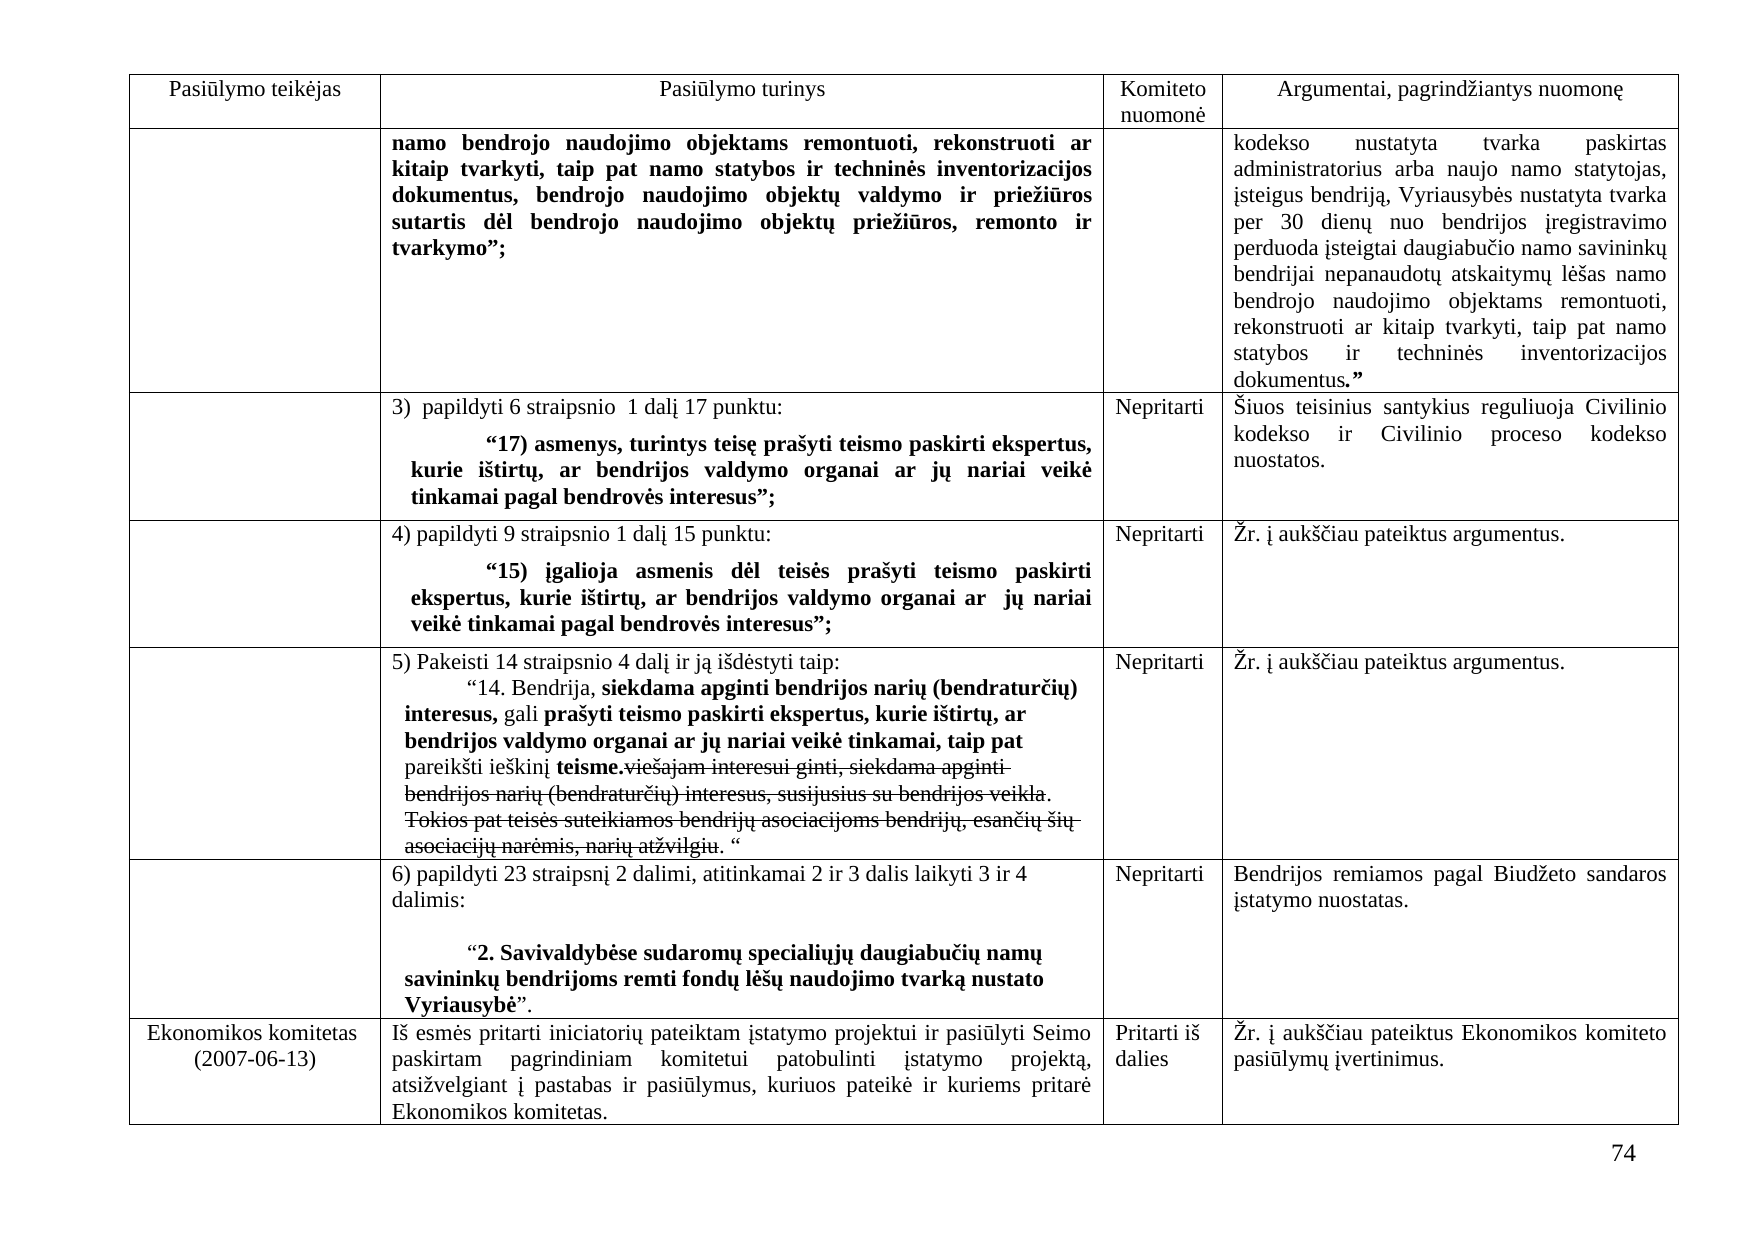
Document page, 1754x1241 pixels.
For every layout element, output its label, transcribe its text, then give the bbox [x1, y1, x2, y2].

table_cell 5) Pakeisti 14 straipsnio 4 dalį ir ją išdėstyti taip: “14. Bendrija, siekdama apginti bendrijos narių (bendraturčių) interesus, gali prašyti teismo paskirti ekspertus, kurie ištirtų, ar bendrijos valdymo organai ar jų nariai veikė tinkamai, taip pat pareikšti ieškinį teisme.viešajam interesui ginti, siekdama apginti bendrijos narių (bendraturčių) interesus, susijusius su bendrijos veikla. Tokios pat teisės suteikiamos bendrijų asociacijoms bendrijų, esančių šių asociacijų narėmis, narių atžvilgiu. “ [381, 648, 1103, 859]
table_cell 3) papildyti 6 straipsnio 1 dalį 17 punktu: “17) asmenys, turintys teisę prašyti teismo paskirti ekspertus, kurie ištirtų, ar bendrijos valdymo organai ar jų nariai veikė tinkamai pagal bendrovės interesus”; [381, 393, 1103, 519]
table_cell [130, 648, 380, 859]
table_cell Pritarti iš dalies [1104, 1019, 1222, 1124]
table_header Pasiūlymo teikėjas [130, 75, 380, 128]
table_cell Nepritarti [1104, 521, 1222, 647]
table_cell [130, 860, 380, 1018]
table_cell [1104, 129, 1222, 392]
table_cell Nepritarti [1104, 648, 1222, 859]
table_cell Iš esmės pritarti iniciatorių pateiktam įstatymo projektui ir pasiūlyti Seimo paskirtam pagrindiniam komitetui patobulinti įstatymo projektą, atsižvelgiant į pastabas ir pasiūlymus, kuriuos pateikė ir kuriems pritarė Ekonomikos komitetas. [381, 1019, 1103, 1124]
table_cell Šiuos teisinius santykius reguliuoja Civilinio kodekso ir Civilinio proceso kodekso nuostatos. [1223, 393, 1678, 519]
table_header Argumentai, pagrindžiantys nuomonę [1223, 75, 1678, 128]
table_cell [130, 521, 380, 647]
table_cell Bendrijos remiamos pagal Biudžeto sandaros įstatymo nuostatas. [1223, 860, 1678, 1018]
table_cell 6) papildyti 23 straipsnį 2 dalimi, atitinkamai 2 ir 3 dalis laikyti 3 ir 4 dalimis: “2. Savivaldybėse sudaromų specialiųjų daugiabučių namų savininkų bendrijoms remti fondų lėšų naudojimo tvarką nustato Vyriausybė”. [381, 860, 1103, 1018]
table_cell Nepritarti [1104, 860, 1222, 1018]
table_cell Žr. į aukščiau pateiktus argumentus. [1223, 648, 1678, 859]
table_cell kodekso nustatyta tvarka paskirtas administratorius arba naujo namo statytojas, įsteigus bendriją, Vyriausybės nustatyta tvarka per 30 dienų nuo bendrijos įregistravimo perduoda įsteigtai daugiabučio namo savininkų bendrijai nepanaudotų atskaitymų lėšas namo bendrojo naudojimo objektams remontuoti, rekonstruoti ar kitaip tvarkyti, taip pat namo statybos ir techninės inventorizacijos dokumentus.” [1223, 129, 1678, 392]
table_cell Ekonomikos komitetas (2007-06-13) [130, 1019, 380, 1124]
table_header Komiteto nuomonė [1104, 75, 1222, 128]
table_cell [130, 129, 380, 392]
table_cell 4) papildyti 9 straipsnio 1 dalį 15 punktu: “15) įgalioja asmenis dėl teisės prašyti teismo paskirti ekspertus, kurie ištirtų, ar bendrijos valdymo organai ar jų nariai veikė tinkamai pagal bendrovės interesus”; [381, 521, 1103, 647]
table_cell [130, 393, 380, 519]
table_header Pasiūlymo turinys [381, 75, 1103, 128]
table_cell Žr. į aukščiau pateiktus argumentus. [1223, 521, 1678, 647]
table_cell Nepritarti [1104, 393, 1222, 519]
table_cell namo bendrojo naudojimo objektams remontuoti, rekonstruoti ar kitaip tvarkyti, taip pat namo statybos ir techninės inventorizacijos dokumentus, bendrojo naudojimo objektų valdymo ir priežiūros sutartis dėl bendrojo naudojimo objektų priežiūros, remonto ir tvarkymo”; [381, 129, 1103, 392]
table_cell Žr. į aukščiau pateiktus Ekonomikos komiteto pasiūlymų įvertinimus. [1223, 1019, 1678, 1124]
